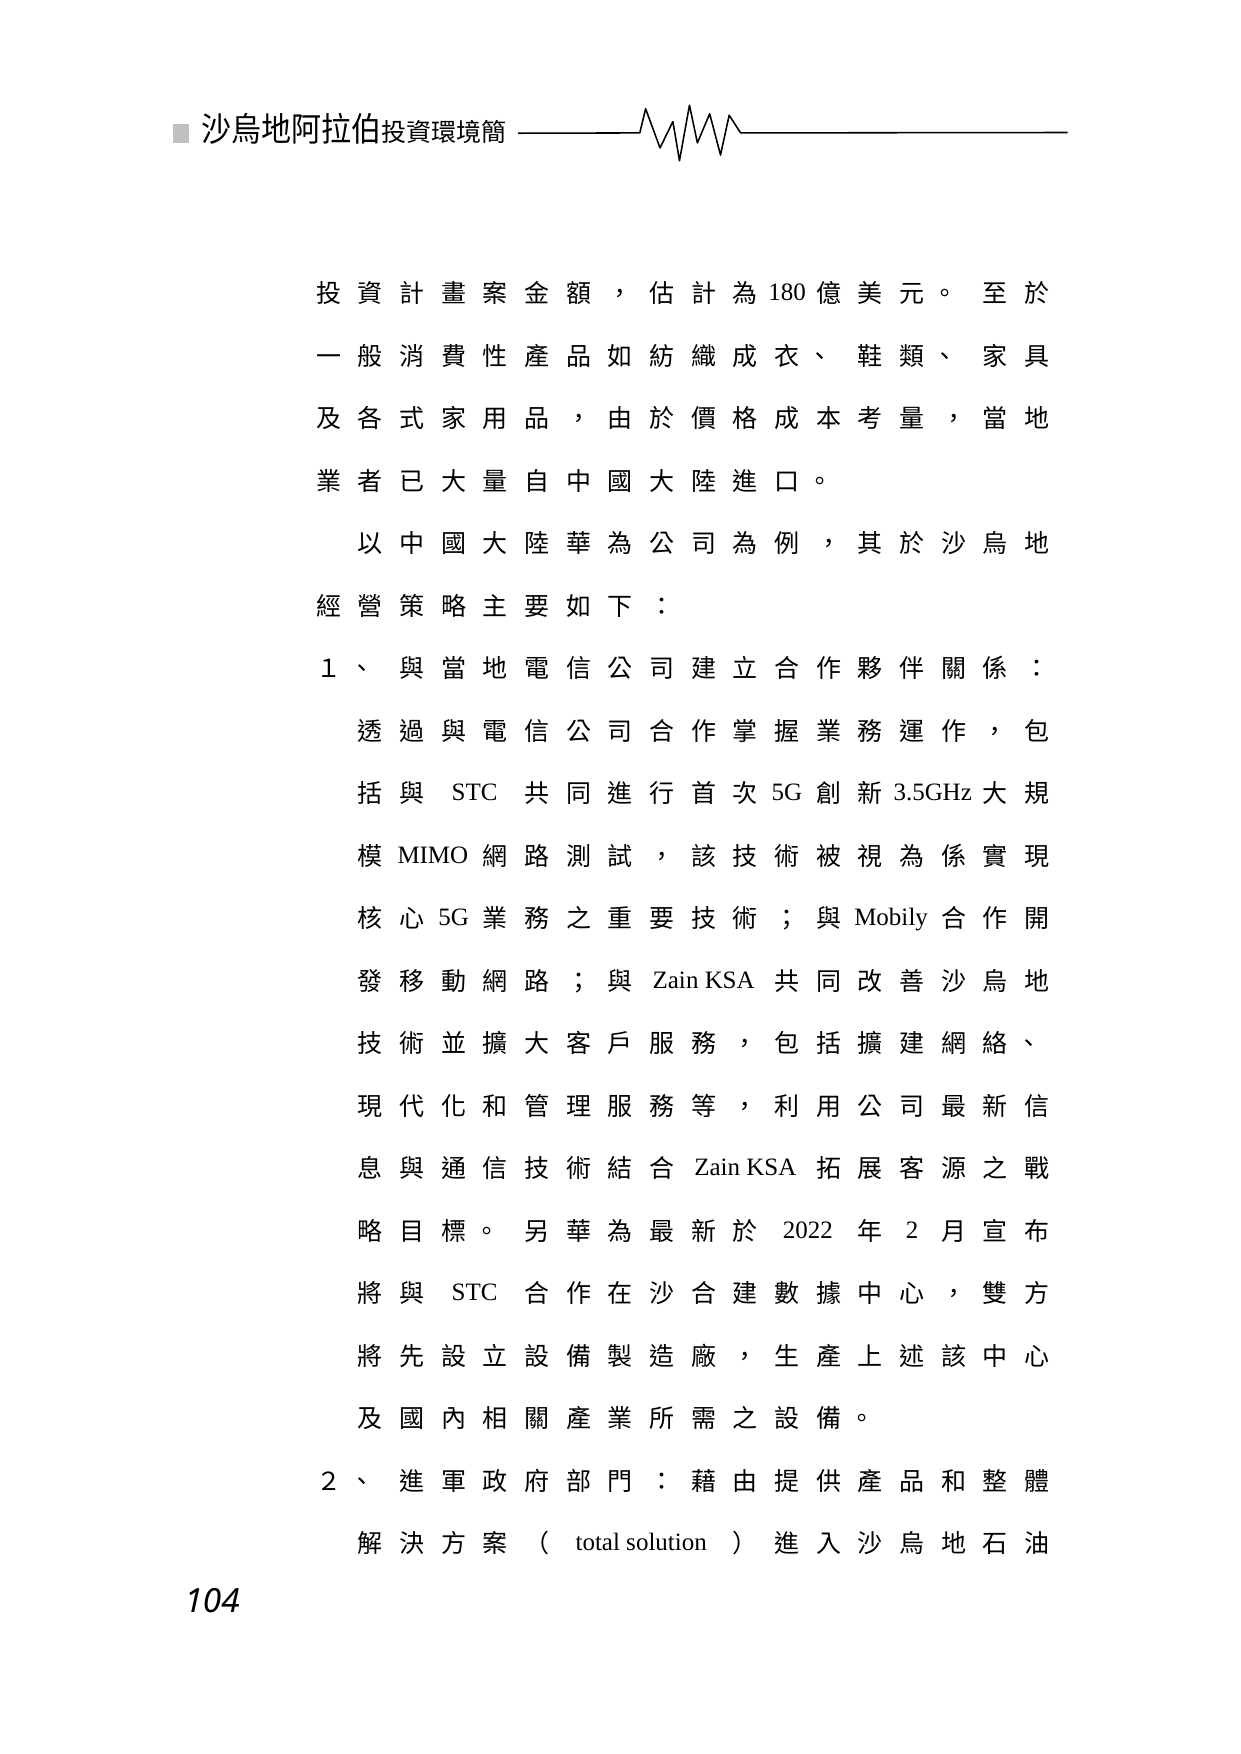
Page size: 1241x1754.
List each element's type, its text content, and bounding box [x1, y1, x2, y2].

text 以中國大陸華為公司為例，其於沙烏地經營策略主要如下： [281, 500, 1058, 625]
text １、與當地電信公司建立合作夥伴關係：透過與電信公司合作掌握業務運作，包括與STC共同進行首次5G創新3.5GHz大規模MIMO網路測試，該技術被視為係實現核心5G業務之重要技術；與Mobily合作開發移動網路；與Zain KSA共同改善沙烏地技術並擴大客戶服務，包括擴建網絡、現代化和管理服務等，利用公司最新信息與通信技術結合Zain KSA拓展客源之戰略目標。另華為最新於2022年2月宣布將與STC合作在沙合建數據中心，雙方將先設立設備製造廠，生產上述該中心及國內相關產業所需之設備。 [281, 625, 1058, 1438]
text 投資計畫案金額，估計為180億美元。至於一般消費性產品如紡織成衣、鞋類、家具及各式家用品，由於價格成本考量，當地業者已大量自中國大陸進口。 [281, 250, 1058, 500]
text ２、進軍政府部門：藉由提供產品和整體解決方案（total solution）進入沙烏地石油 [281, 1438, 1058, 1563]
